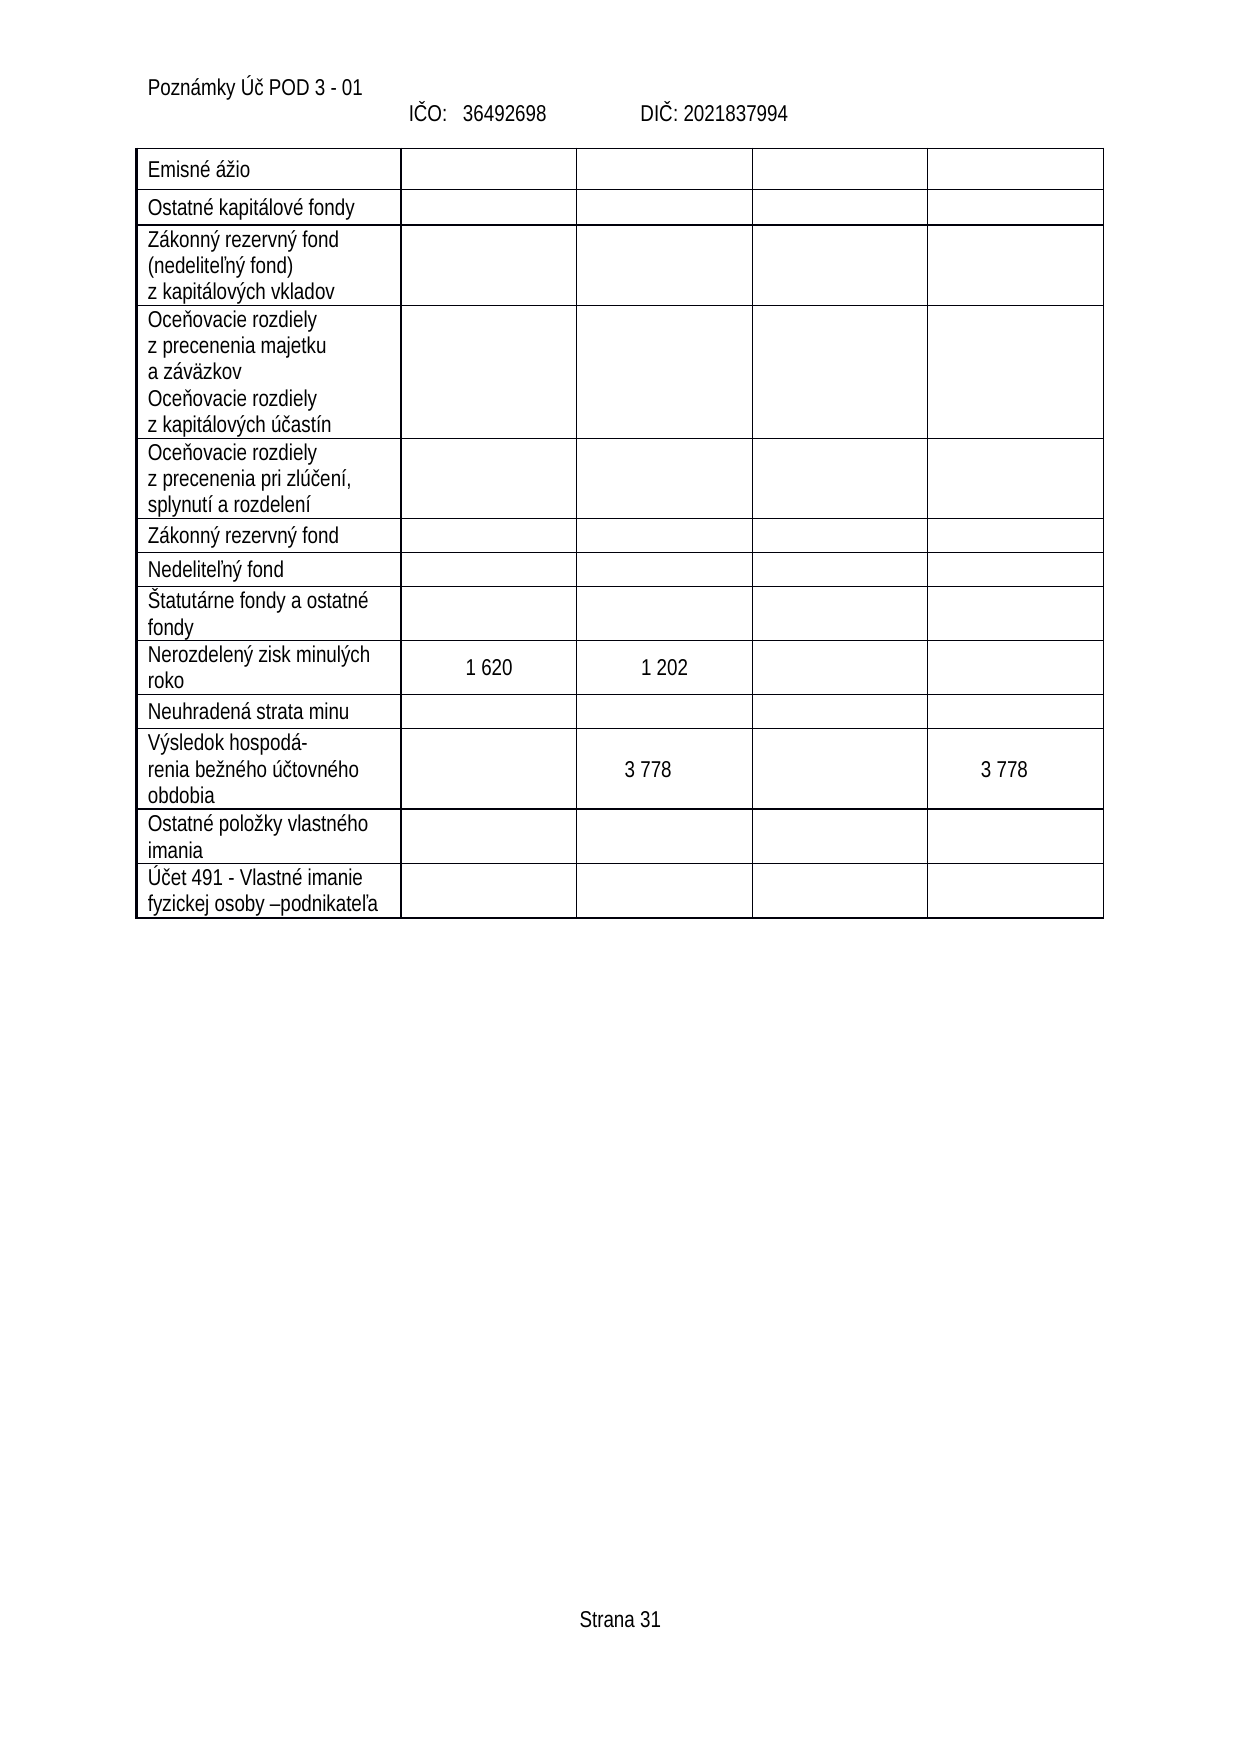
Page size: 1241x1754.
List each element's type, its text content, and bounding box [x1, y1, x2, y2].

table_cell [577, 553, 752, 586]
table_cell 3 778 [577, 729, 752, 808]
table_cell Ostatné položky vlastného imania [138, 810, 400, 863]
table_cell 1 202 [577, 641, 752, 694]
table_cell [753, 695, 927, 728]
table_cell [402, 439, 576, 517]
table_cell [753, 149, 927, 189]
table_cell [928, 695, 1103, 728]
table_cell [577, 149, 752, 189]
table_cell [753, 587, 927, 640]
table_cell [577, 864, 752, 917]
table_cell [753, 729, 927, 808]
table_cell [753, 306, 927, 385]
table_cell Nerozdelený zisk minulých roko [138, 641, 400, 694]
table_cell [577, 385, 752, 437]
table_cell [753, 519, 927, 552]
table_cell [928, 385, 1103, 437]
table_cell [577, 190, 752, 223]
table_cell [577, 226, 752, 304]
table_cell [402, 149, 576, 189]
table_cell [928, 149, 1103, 189]
table_cell [577, 439, 752, 517]
table_cell [928, 864, 1103, 917]
table_cell [577, 810, 752, 863]
table_cell [753, 553, 927, 586]
table_cell Účet 491 - Vlastné imanie fyzickej osoby –podnikateľa [138, 864, 400, 917]
table_cell [753, 810, 927, 863]
table_cell [577, 587, 752, 640]
table_cell Oceňovacie rozdiely z precenenia majetku a záväzkov [138, 306, 400, 385]
table_cell [928, 226, 1103, 304]
table_cell [402, 587, 576, 640]
table_cell Výsledok hospodá-renia bežného účtovného obdobia [138, 729, 400, 808]
table_cell [577, 519, 752, 552]
table_cell Ostatné kapitálové fondy [138, 190, 400, 223]
table_cell [402, 729, 576, 808]
table_cell 1 620 [402, 641, 576, 694]
table_cell [402, 864, 576, 917]
table_cell [928, 519, 1103, 552]
table_cell [402, 519, 576, 552]
table_cell Zákonný rezervný fond (nedeliteľný fond) z kapitálových vkladov [138, 226, 400, 304]
table_cell Oceňovacie rozdiely z precenenia pri zlúčení, splynutí a rozdelení [138, 439, 400, 517]
table_cell Štatutárne fondy a ostatné fondy [138, 587, 400, 640]
table_cell Nedeliteľný fond [138, 553, 400, 586]
table_cell [928, 439, 1103, 517]
table_cell [753, 864, 927, 917]
table_cell [928, 190, 1103, 223]
table_cell [928, 306, 1103, 385]
table_cell [928, 553, 1103, 586]
table_cell [577, 306, 752, 385]
table_cell [402, 810, 576, 863]
table_cell [753, 226, 927, 304]
table_cell [402, 385, 576, 437]
table_cell Oceňovacie rozdiely z kapitálových účastín [138, 385, 400, 437]
table_cell Emisné ážio [138, 149, 400, 189]
table_cell [402, 226, 576, 304]
table_cell [928, 587, 1103, 640]
table_cell Zákonný rezervný fond [138, 519, 400, 552]
table_cell [577, 695, 752, 728]
table_cell Neuhradená strata minu [138, 695, 400, 728]
table_cell [753, 641, 927, 694]
table_cell [928, 810, 1103, 863]
table_cell [402, 695, 576, 728]
table_cell [402, 553, 576, 586]
table_cell [753, 190, 927, 223]
table_cell 3 778 [928, 729, 1103, 808]
table_cell [753, 385, 927, 437]
table_cell [928, 641, 1103, 694]
table_cell [402, 190, 576, 223]
table_cell [402, 306, 576, 385]
table_cell [753, 439, 927, 517]
